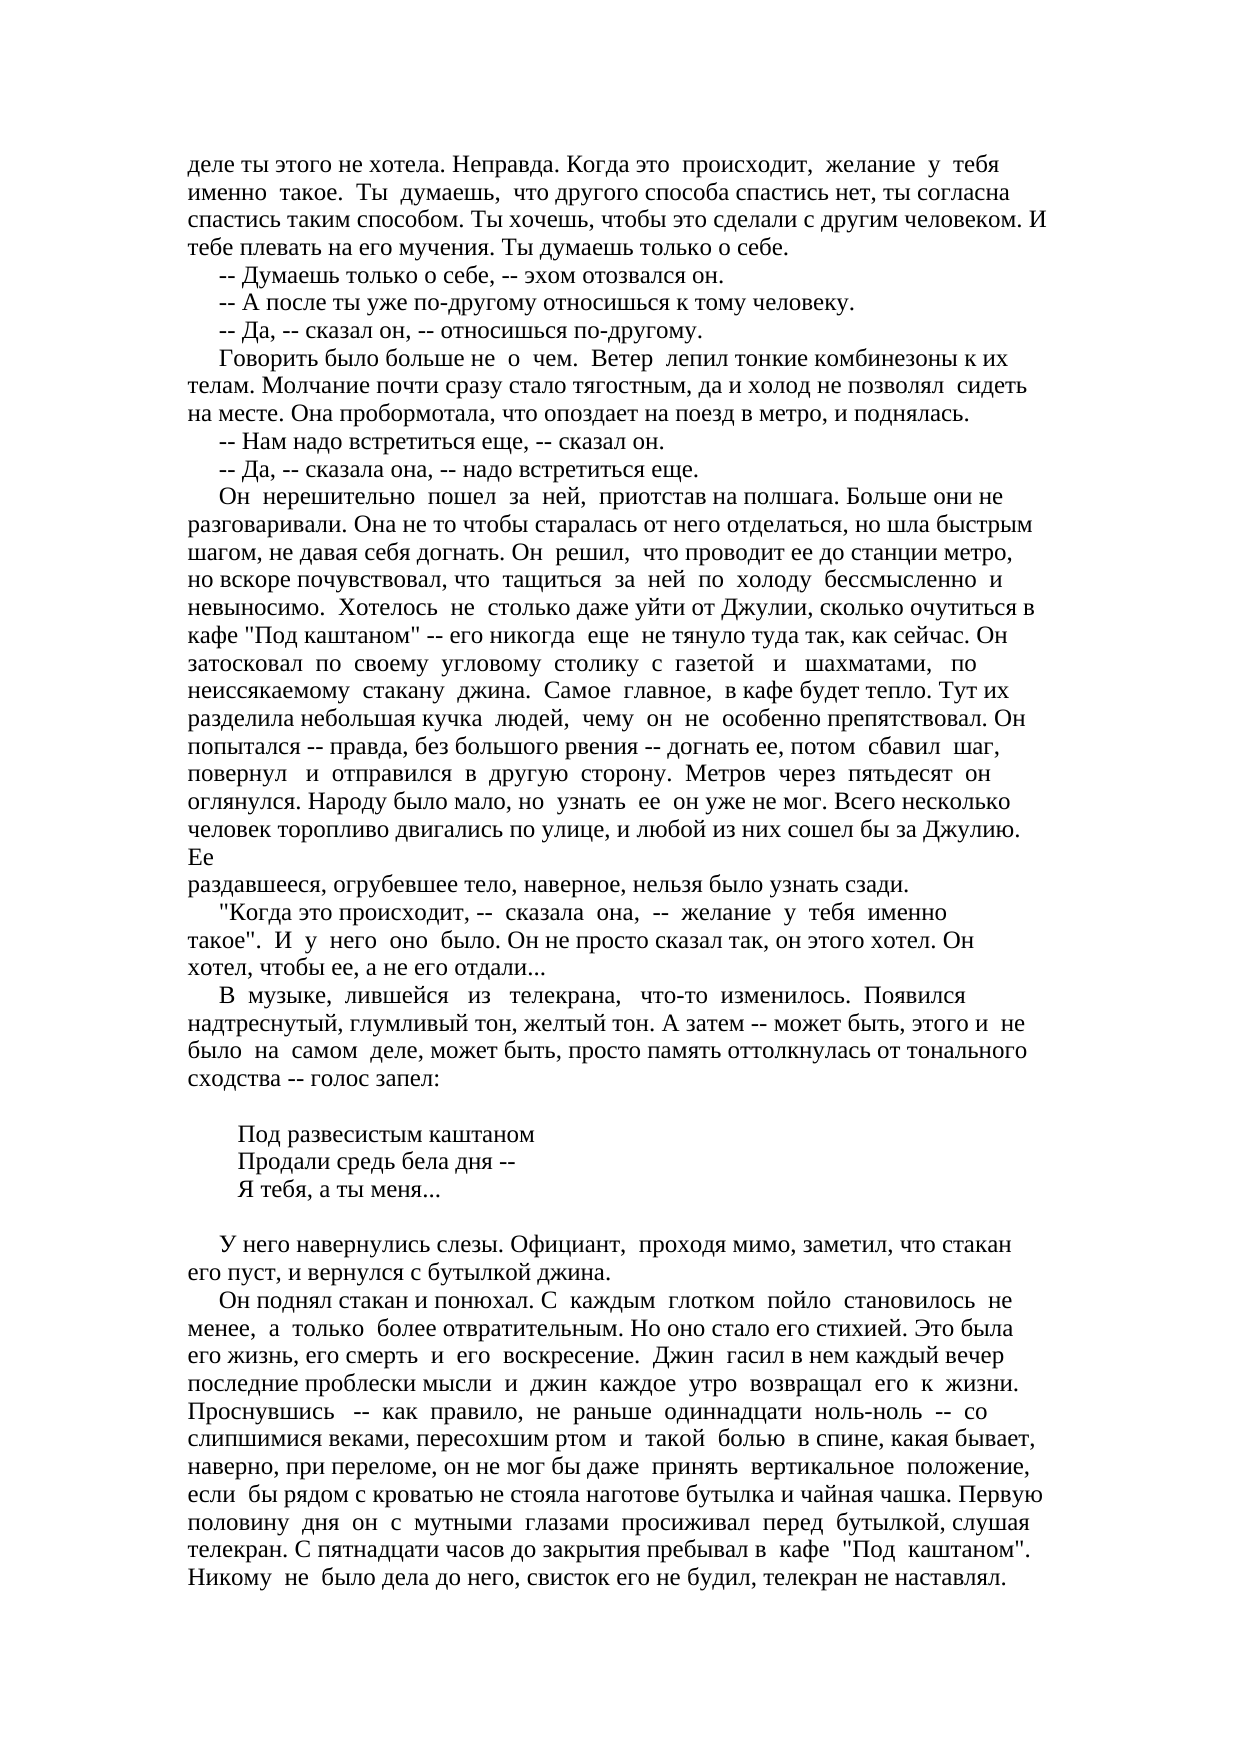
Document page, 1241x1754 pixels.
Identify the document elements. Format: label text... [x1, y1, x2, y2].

text кафе "Под каштаном" -- его никогда еще не тянуло туда так, как сейчас. Он [187, 621, 1053, 649]
text невыносимо. Хотелось не столько даже уйти от Джулии, сколько очутиться в [187, 593, 1053, 621]
text оглянулся. Народу было мало, но узнать ее он уже не мог. Всего несколько [187, 787, 1053, 815]
text разговаривали. Она не то чтобы старалась от него отделаться, но шла быстрым [187, 510, 1053, 538]
text У него навернулись слезы. Официант, проходя мимо, заметил, что стакан [187, 1231, 1053, 1258]
text менее, а только более отвратительным. Но оно стало его стихией. Это была [187, 1314, 1053, 1341]
text надтреснутый, глумливый тон, желтый тон. А затем -- может быть, этого и не [187, 1009, 1053, 1037]
text неиссякаемому стакану джина. Самое главное, в кафе будет тепло. Тут их [187, 676, 1053, 704]
text повернул и отправился в другую сторону. Метров через пятьдесят он [187, 759, 1053, 787]
text половину дня он с мутными глазами просиживал перед бутылкой, слушая [187, 1508, 1053, 1535]
text Никому не было дела до него, свисток его не будил, телекран не наставлял. [187, 1563, 1053, 1591]
text телам. Молчание почти сразу стало тягостным, да и холод не позволял сидеть [187, 372, 1053, 399]
text Проснувшись -- как правило, не раньше одиннадцати ноль-ноль -- со [187, 1397, 1053, 1424]
text если бы рядом с кроватью не стояла наготове бутылка и чайная чашка. Первую [187, 1480, 1053, 1508]
text раздавшееся, огрубевшее тело, наверное, нельзя было узнать сзади. [187, 870, 1053, 898]
text деле ты этого не хотела. Неправда. Когда это происходит, желание у тебя [187, 150, 1053, 178]
text слипшимися веками, пересохшим ртом и такой болью в спине, какая бывает, [187, 1424, 1053, 1452]
text В музыке, лившейся из телекрана, что-то изменилось. Появился [187, 981, 1053, 1009]
text -- Нам надо встретиться еще, -- сказал он. [187, 427, 1053, 455]
text "Когда это происходит, -- сказала она, -- желание у тебя именно [187, 898, 1053, 926]
text его жизнь, его смерть и его воскресение. Джин гасил в нем каждый вечер [187, 1341, 1053, 1369]
text спастись таким способом. Ты хочешь, чтобы это сделали с другим человеком. И [187, 205, 1053, 233]
text Под развесистым каштаном [187, 1120, 1053, 1147]
text -- А после ты уже по-другому относишься к тому человеку. [187, 288, 1053, 316]
text -- Да, -- сказал он, -- относишься по-другому. [187, 316, 1053, 344]
text телекран. С пятнадцати часов до закрытия пребывал в кафе "Под каштаном". [187, 1535, 1053, 1563]
text разделила небольшая кучка людей, чему он не особенно препятствовал. Он [187, 704, 1053, 732]
text было на самом деле, может быть, просто память оттолкнулась от тонального [187, 1037, 1053, 1064]
text такое". И у него оно было. Он не просто сказал так, он этого хотел. Он [187, 926, 1053, 953]
text но вскоре почувствовал, что тащиться за ней по холоду бессмысленно и [187, 566, 1053, 593]
text наверно, при переломе, он не мог бы даже принять вертикальное положение, [187, 1452, 1053, 1480]
text сходства -- голос запел: [187, 1064, 1053, 1092]
text последние проблески мысли и джин каждое утро возвращал его к жизни. [187, 1369, 1053, 1397]
text на месте. Она пробормотала, что опоздает на поезд в метро, и поднялась. [187, 399, 1053, 427]
text попытался -- правда, без большого рвения -- догнать ее, потом сбавил шаг, [187, 732, 1053, 759]
text -- Думаешь только о себе, -- эхом отозвался он. [187, 261, 1053, 288]
text Я тебя, а ты меня... [187, 1175, 1053, 1203]
text хотел, чтобы ее, а не его отдали... [187, 953, 1053, 981]
text именно такое. Ты думаешь, что другого способа спастись нет, ты согласна [187, 178, 1053, 205]
text Он нерешительно пошел за ней, приотстав на полшага. Больше они не [187, 482, 1053, 510]
text его пуст, и вернулся с бутылкой джина. [187, 1258, 1053, 1286]
text -- Да, -- сказала она, -- надо встретиться еще. [187, 455, 1053, 482]
text Продали средь бела дня -- [187, 1147, 1053, 1175]
text человек торопливо двигались по улице, и любой из них сошел бы за Джулию. Ее [187, 815, 1053, 870]
text шагом, не давая себя догнать. Он решил, что проводит ее до станции метро, [187, 538, 1053, 566]
text тебе плевать на его мучения. Ты думаешь только о себе. [187, 233, 1053, 261]
text Он поднял стакан и понюхал. С каждым глотком пойло становилось не [187, 1286, 1053, 1314]
text затосковал по своему угловому столику с газетой и шахматами, по [187, 649, 1053, 676]
text Говорить было больше не о чем. Ветер лепил тонкие комбинезоны к их [187, 344, 1053, 372]
